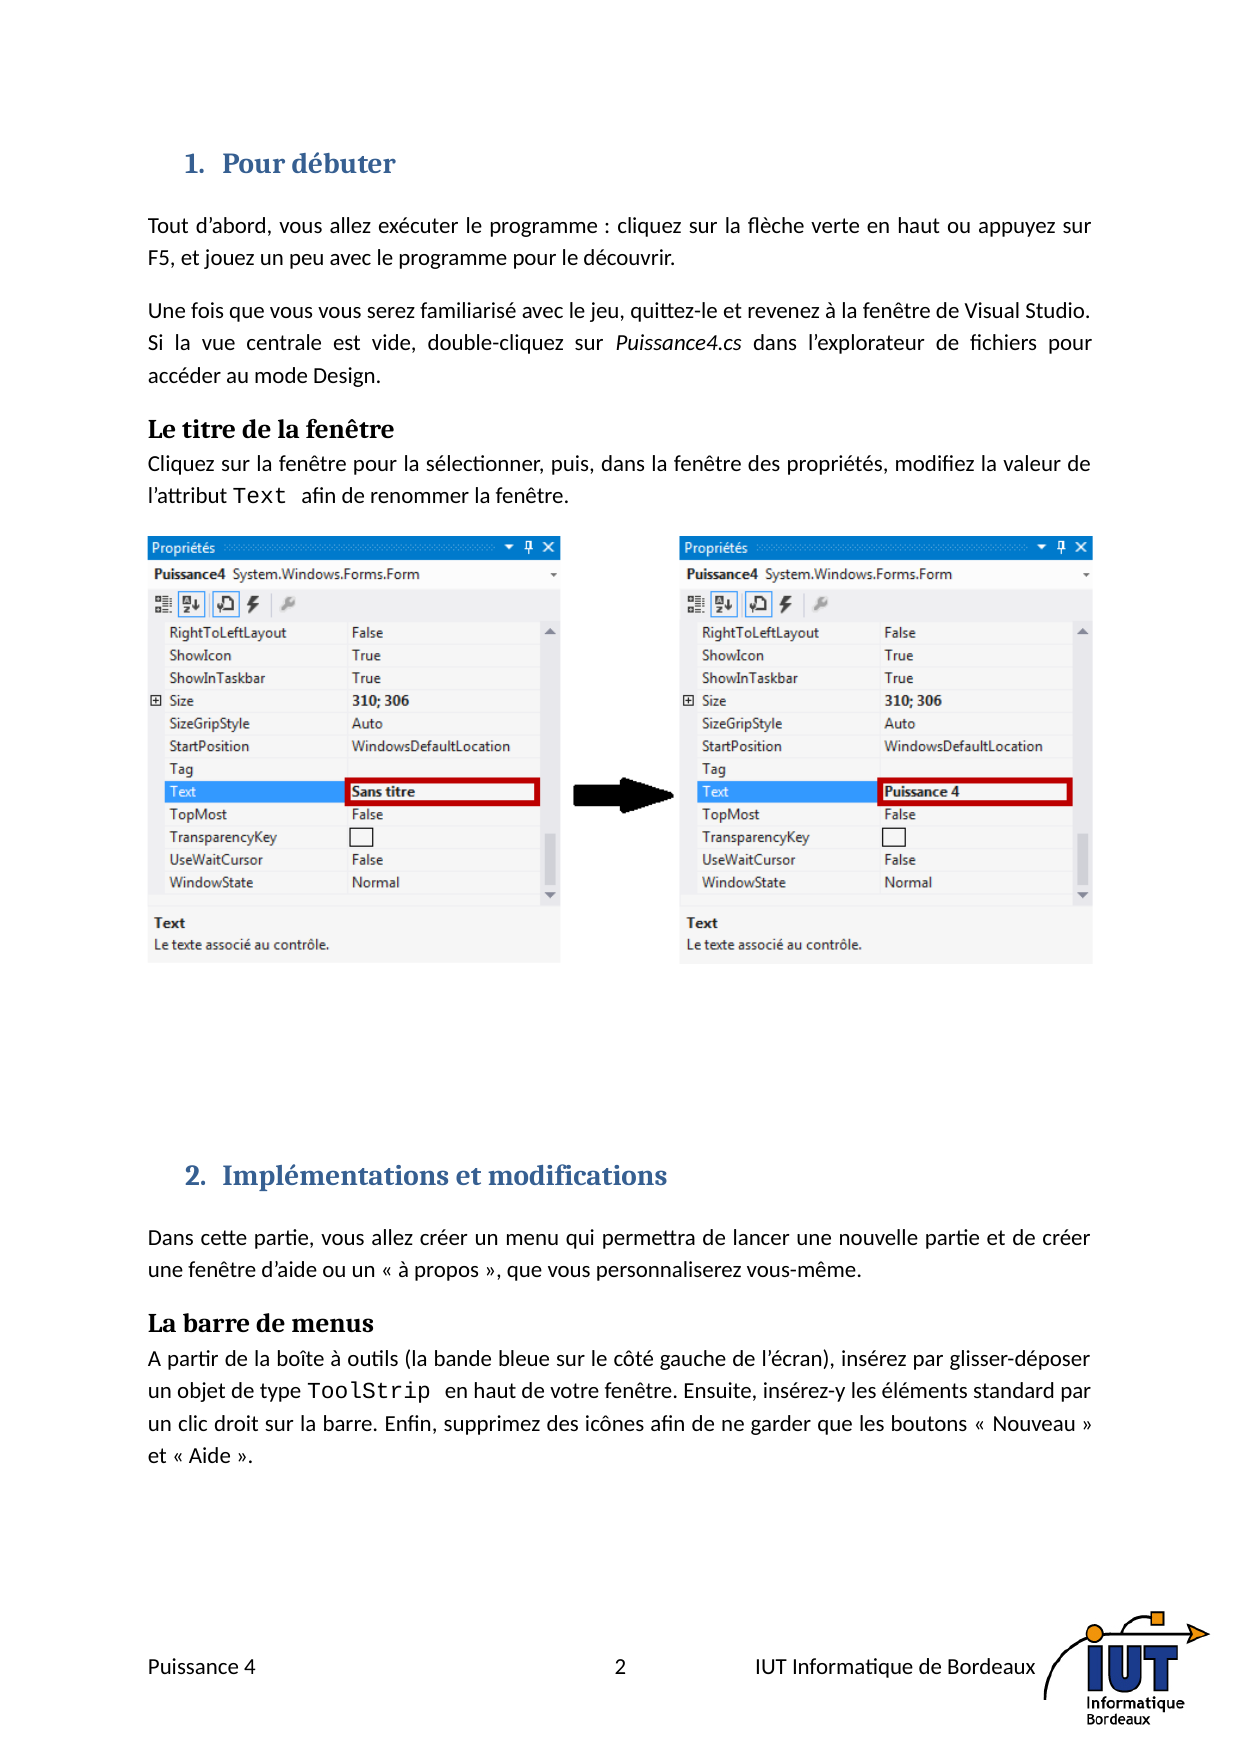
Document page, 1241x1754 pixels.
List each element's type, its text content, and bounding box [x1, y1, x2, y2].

text Dans cette partie, vous allez créer un menu qui permettra de lancer une nouvelle partie et de créer une fenêtre d’aide ou un « à propos », que vous personnaliserez vous-même. [148, 1223, 1093, 1283]
text Cliquez sur la fenêtre pour la sélectionner, puis, dans la fenêtre des propriétés, modifiez la valeur de l’attribut Text afin de renommer la fenêtre. [148, 449, 1093, 511]
picture [1043, 1610, 1214, 1729]
subtitle La barre de menus [148, 1308, 1093, 1339]
picture [147, 536, 1093, 964]
subtitle Le titre de la fenêtre [148, 414, 1093, 445]
subtitle Implémentations et modifications [185, 1159, 1093, 1193]
text Une fois que vous vous serez familiarisé avec le jeu, quittez-le et revenez à la fenêtre de Visual Studio. Si la vue centrale est vide, double-cliquez sur Puissance4.cs dans l’explorateur de fichiers pour accéder au mode Design. [148, 296, 1093, 389]
subtitle Pour débuter [185, 148, 1093, 181]
text A partir de la boîte à outils (la bande bleue sur le côté gauche de l’écran), insérez par glisser-déposer un objet de type ToolStrip en haut de votre fenêtre. Ensuite, insérez-y les éléments standard par un clic droit sur la barre. Enfin, supprimez des icônes afin de ne garder que les boutons « Nouveau » et « Aide ». [148, 1344, 1093, 1469]
text Tout d’abord, vous allez exécuter le programme : cliquez sur la flèche verte en haut ou appuyez sur F5, et jouez un peu avec le programme pour le découvrir. [148, 211, 1093, 271]
